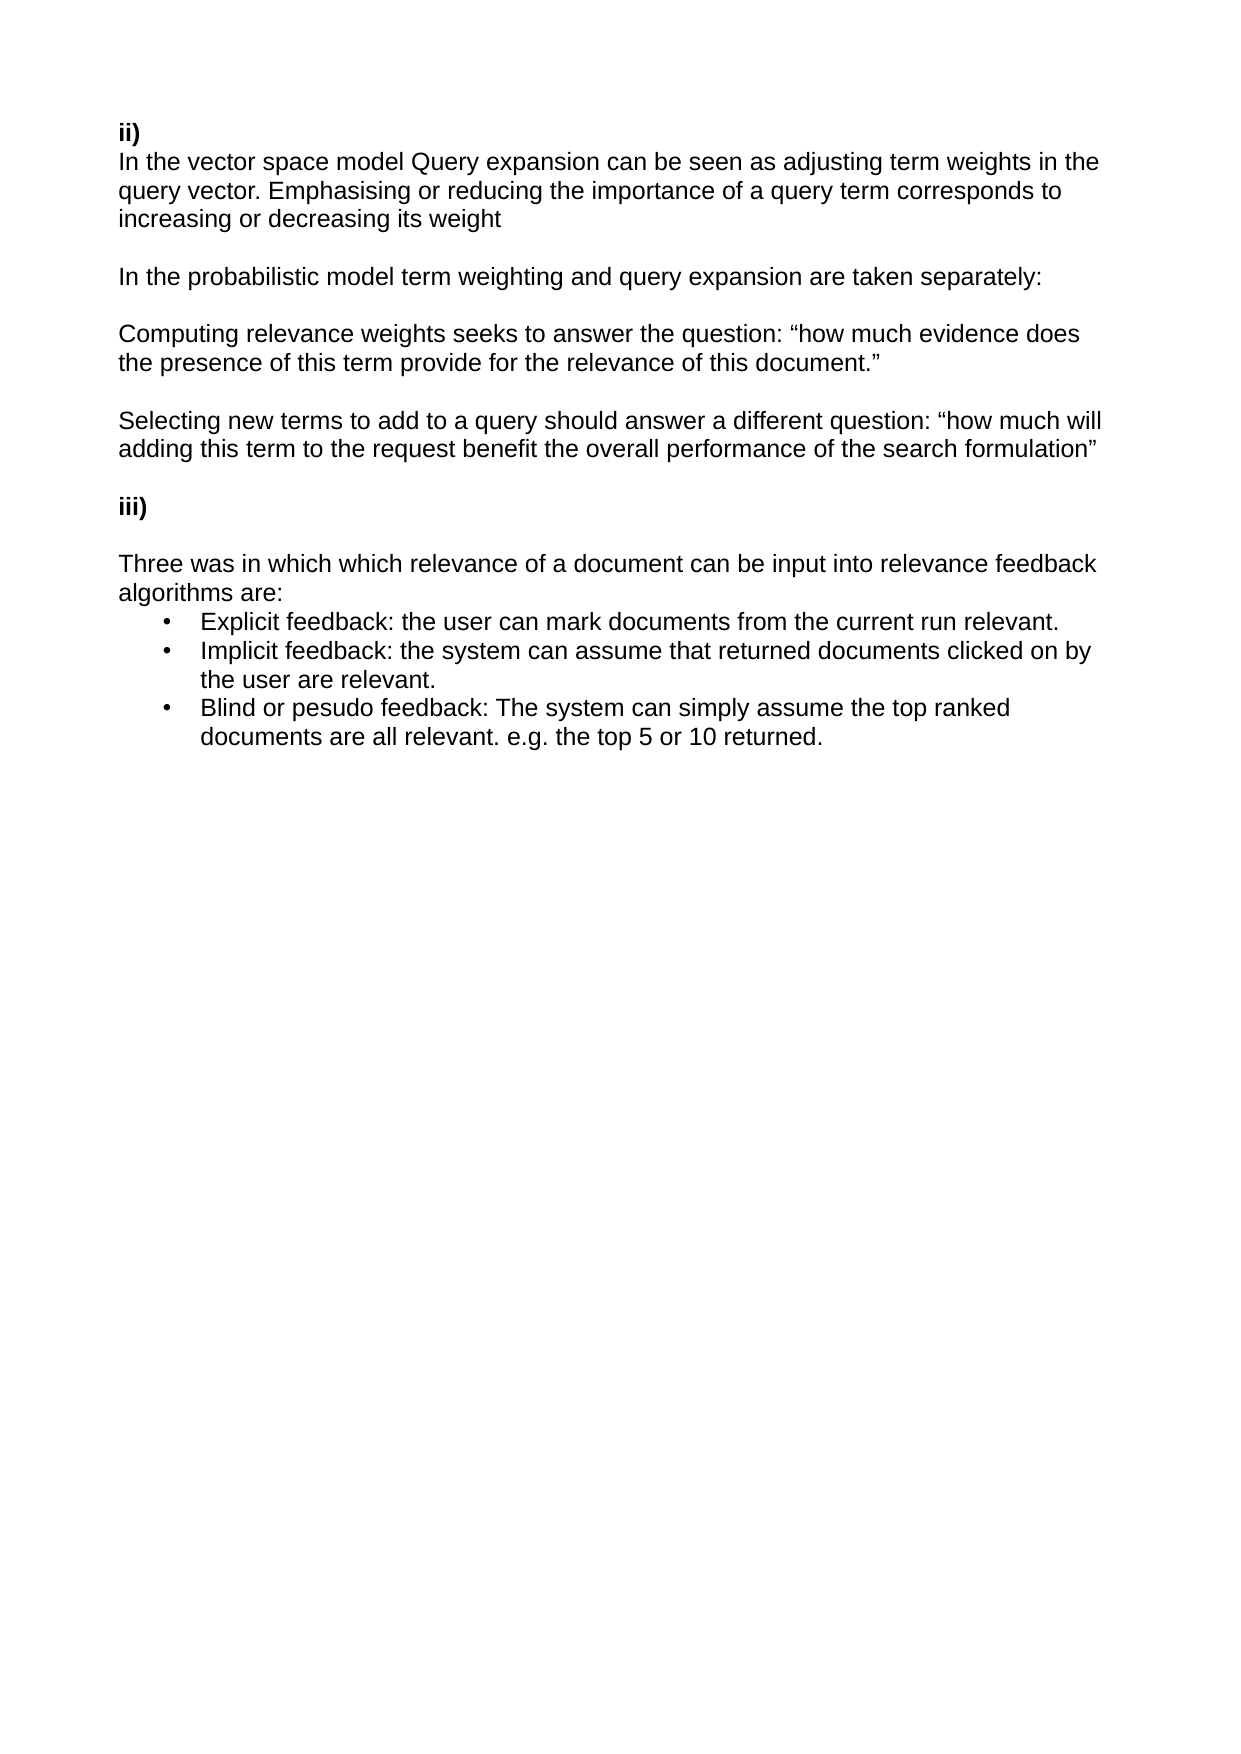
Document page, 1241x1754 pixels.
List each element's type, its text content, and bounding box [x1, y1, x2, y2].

text ii) [118, 118, 1122, 147]
list Blind or pesudo feedback: The system can simply assume the top ranked documents are all relevant. e.g. the top 5 or 10 returned. [163, 693, 1122, 751]
text In the vector space model Query expansion can be seen as adjusting term weights in the query vector. Emphasising or reducing the importance of a query term corresponds to increasing or decreasing its weight [118, 147, 1122, 233]
list Implicit feedback: the system can assume that returned documents clicked on by the user are relevant. [163, 636, 1122, 693]
text Selecting new terms to add to a query should answer a different question: “how much will adding this term to the request benefit the overall performance of the search formulation” [118, 406, 1122, 463]
list Explicit feedback: the user can mark documents from the current run relevant. [163, 607, 1122, 636]
text Three was in which which relevance of a document can be input into relevance feedback algorithms are: [118, 549, 1122, 607]
text iii) [118, 492, 1122, 521]
text Computing relevance weights seeks to answer the question: “how much evidence does the presence of this term provide for the relevance of this document.” [118, 319, 1122, 377]
text In the probabilistic model term weighting and query expansion are taken separately: [118, 262, 1122, 291]
